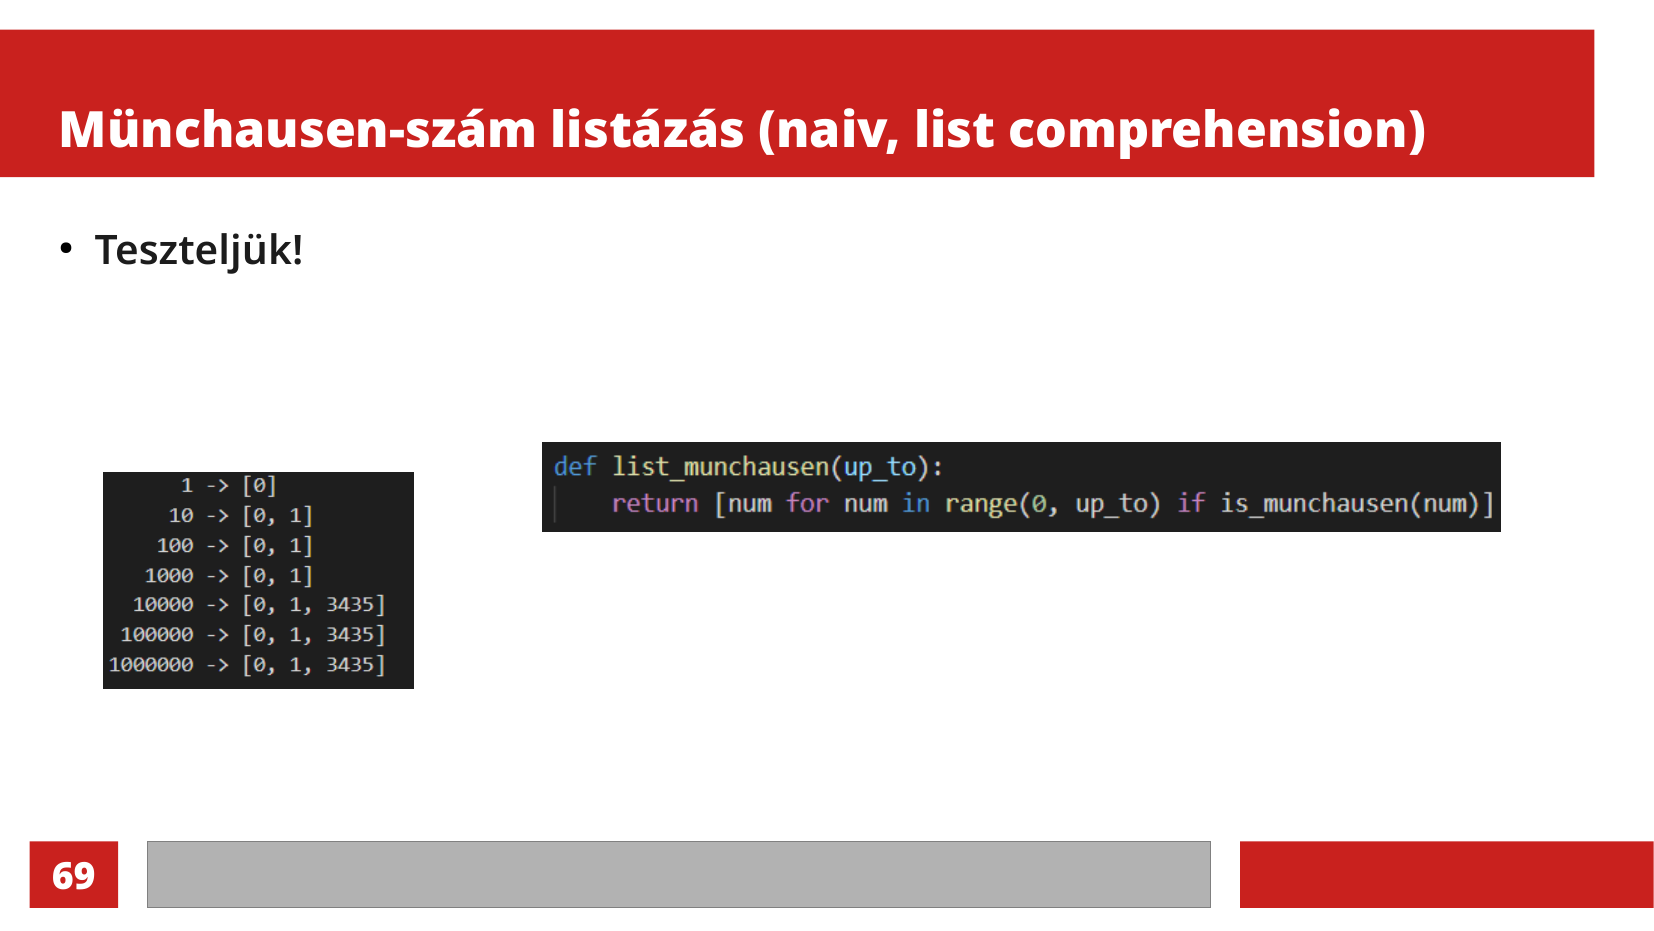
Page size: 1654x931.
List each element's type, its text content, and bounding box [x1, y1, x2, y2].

title Münchausen-szám listázás (naiv, list comprehension) [59, 44, 1595, 163]
picture [542, 442, 1501, 532]
list Teszteljük! [59, 221, 1565, 443]
picture [103, 472, 414, 689]
